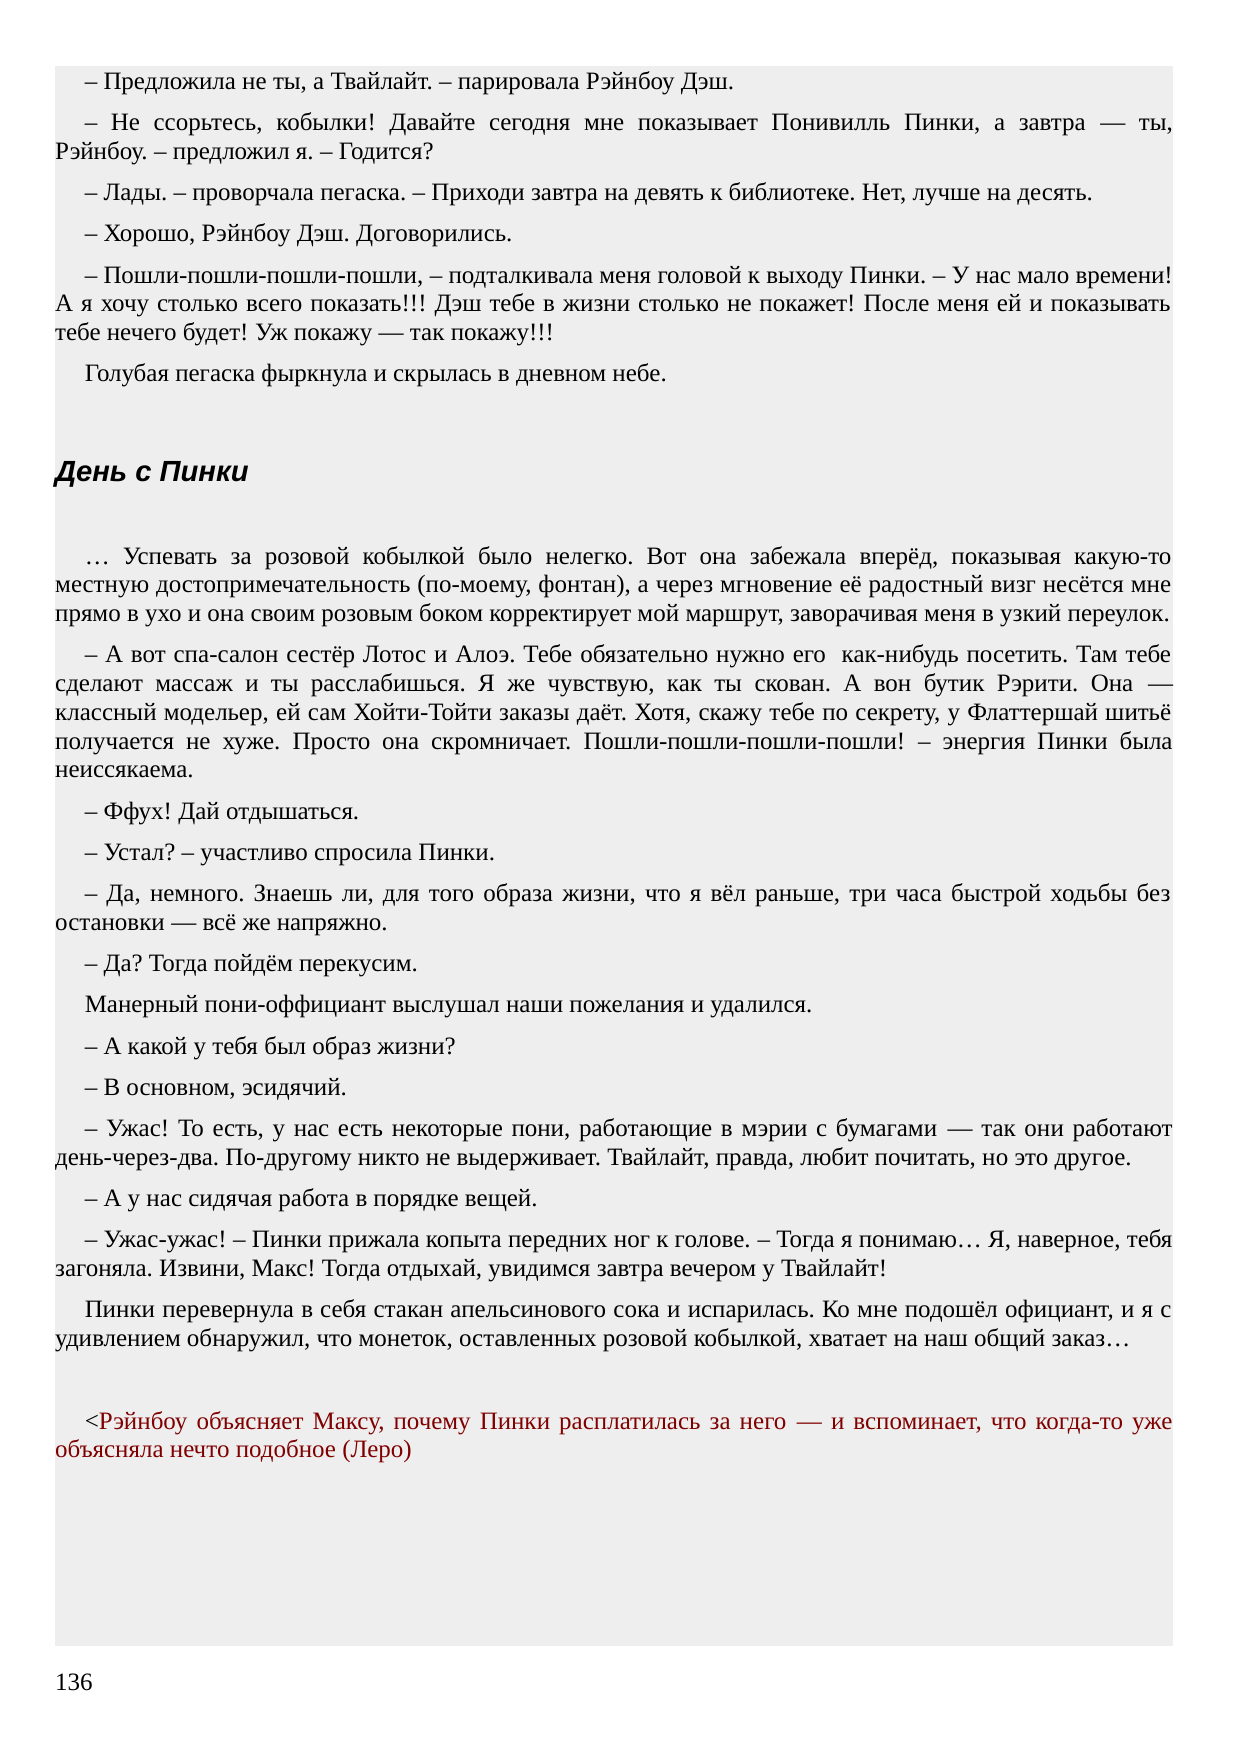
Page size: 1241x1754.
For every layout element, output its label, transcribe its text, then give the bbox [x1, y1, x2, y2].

text – Да, немного. Знаешь ли, для того образа жизни, что я вёл раньше, три часа быстрой ходьбы без остановки — всё же напряжно. [55, 878, 1173, 936]
text Пинки перевернула в себя стакан апельсинового сока и испарилась. Ко мне подошёл официант, и я с удивлением обнаружил, что монеток, оставленных розовой кобылкой, хватает на наш общий заказ… [55, 1294, 1173, 1352]
text – Устал? – участливо спросила Пинки. [55, 837, 1173, 866]
text … Успевать за розовой кобылкой было нелегко. Вот она забежала вперёд, показывая какую-то местную достопримечательность (по-моему, фонтан), а через мгновение её радостный визг несётся мне прямо в ухо и она своим розовым боком корректирует мой маршрут, заворачивая меня в узкий переулок. [55, 541, 1173, 627]
text – Не ссорьтесь, кобылки! Давайте сегодня мне показывает Понивилль Пинки, а завтра — ты, Рэйнбоу. – предложил я. – Годится? [55, 107, 1173, 165]
text – Хорошо, Рэйнбоу Дэш. Договорились. [55, 218, 1173, 247]
text – Предложила не ты, а Твайлайт. – парировала Рэйнбоу Дэш. [55, 66, 1173, 95]
text <Рэйнбоу объясняет Максу, почему Пинки расплатилась за него — и вспоминает, что когда-то уже объясняла нечто подобное (Леро) [55, 1406, 1173, 1463]
text – В основном, эсидячий. [55, 1072, 1173, 1101]
text Манерный пони-оффициант выслушал наши пожелания и удалился. [55, 989, 1173, 1018]
text – Ффух! Дай отдышаться. [55, 796, 1173, 824]
text Голубая пегаска фыркнула и скрылась в дневном небе. [55, 358, 1173, 387]
text – Пошли-пошли-пошли-пошли, – подталкивала меня головой к выходу Пинки. – У нас мало времени! А я хочу столько всего показать!!! Дэш тебе в жизни столько не покажет! После меня ей и показывать тебе нечего будет! Уж покажу — так покажу!!! [55, 260, 1173, 346]
text – Лады. – проворчала пегаска. – Приходи завтра на девять к библиотеке. Нет, лучше на десять. [55, 177, 1173, 206]
text – Да? Тогда пойдём перекусим. [55, 948, 1173, 977]
text – Ужас! То есть, у нас есть некоторые пони, работающие в мэрии с бумагами — так они работают день-через-два. По-другому никто не выдерживает. Твайлайт, правда, любит почитать, но это другое. [55, 1113, 1173, 1171]
text – А вот спа-салон сестёр Лотос и Алоэ. Тебе обязательно нужно его как-нибудь посетить. Там тебе сделают массаж и ты расслабишься. Я же чувствую, как ты скован. А вон бутик Рэрити. Она — классный модельер, ей сам Хойти-Тойти заказы даёт. Хотя, скажу тебе по секрету, у Флаттершай шитьё получается не хуже. Просто она скромничает. Пошли-пошли-пошли-пошли! – энергия Пинки была неиссякаема. [55, 639, 1173, 783]
text – Ужас-ужас! – Пинки прижала копыта передних ног к голове. – Тогда я понимаю… Я, наверное, тебя загоняла. Извини, Макс! Тогда отдыхай, увидимся завтра вечером у Твайлайт! [55, 1224, 1173, 1282]
subtitle День с Пинки [55, 453, 1173, 487]
text – А какой у тебя был образ жизни? [55, 1031, 1173, 1059]
text – А у нас сидячая работа в порядке вещей. [55, 1183, 1173, 1212]
